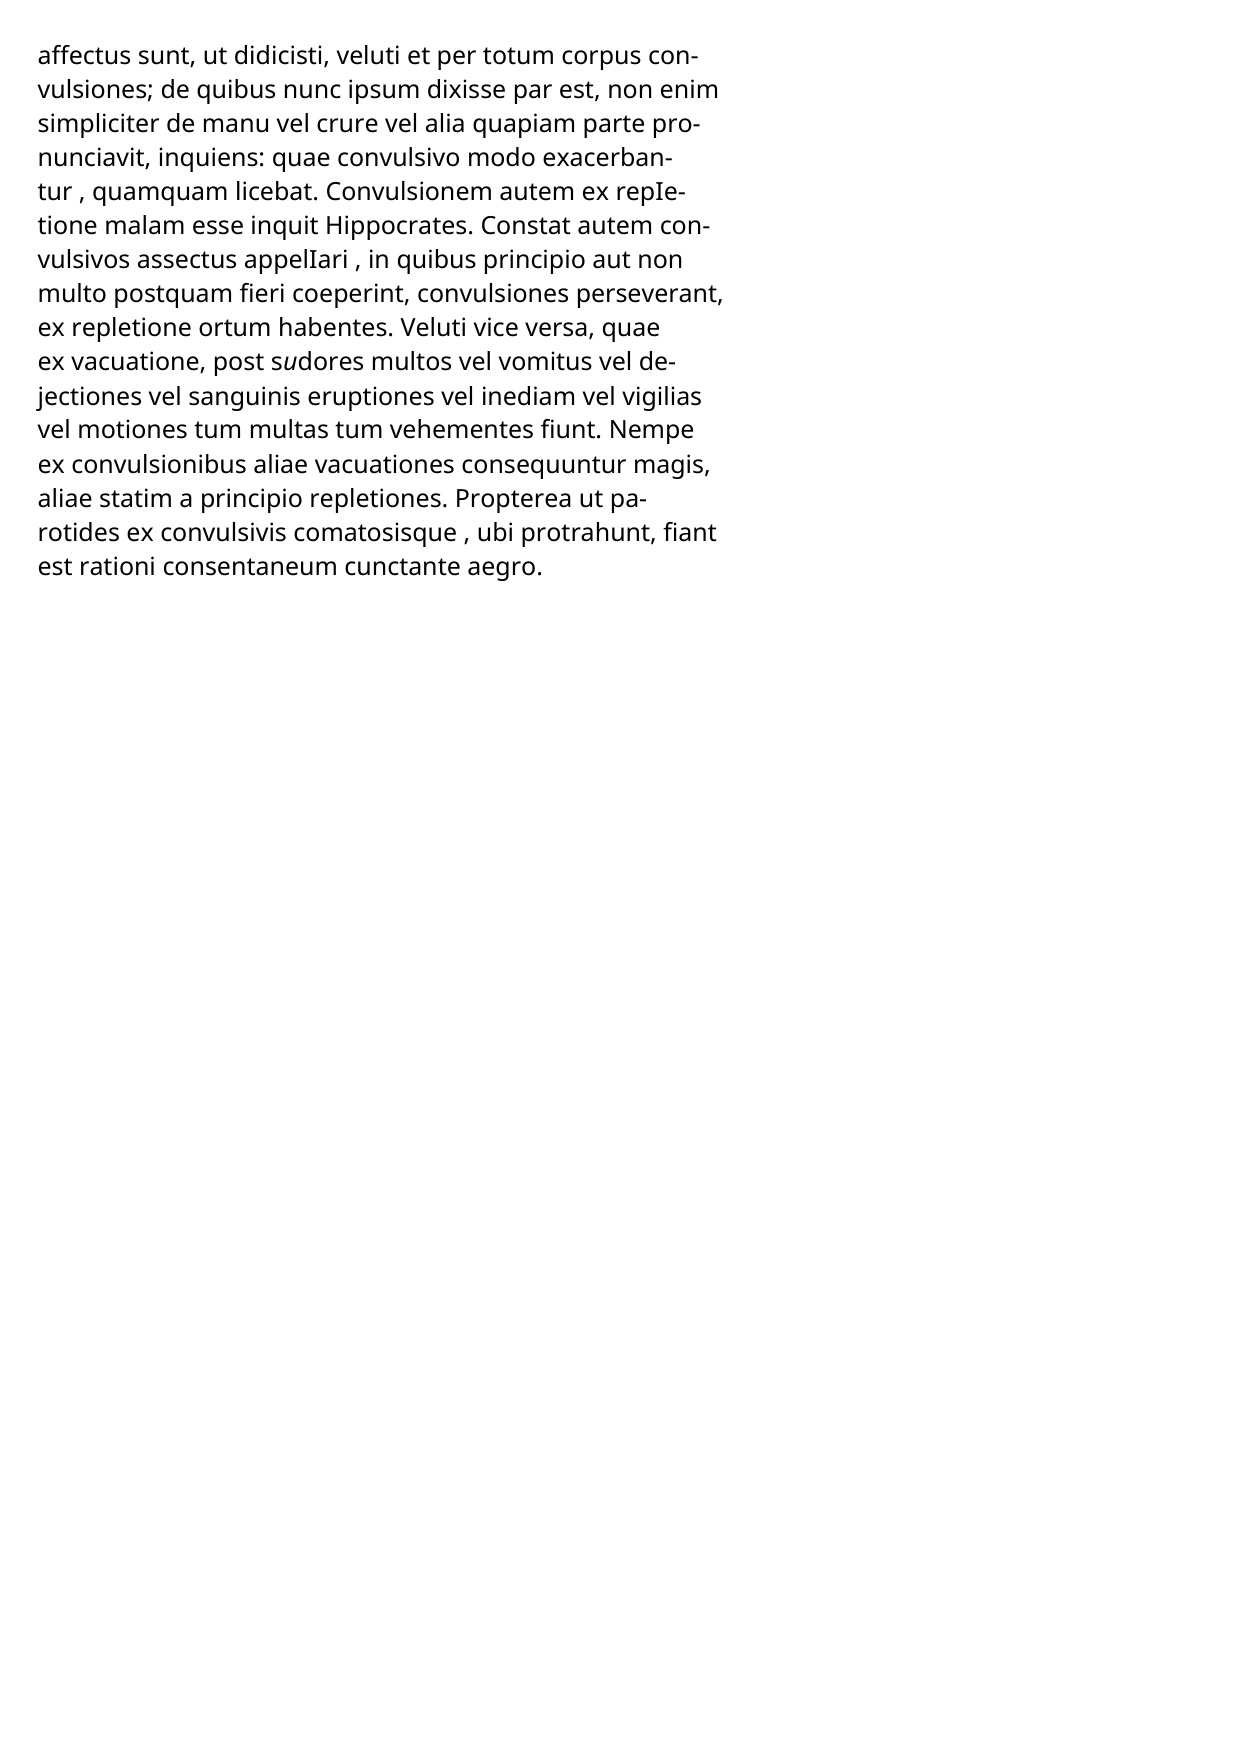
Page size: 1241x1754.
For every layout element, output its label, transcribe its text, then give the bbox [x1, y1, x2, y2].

text affectus sunt, ut didicisti, veluti et per totum corpus con- vulsiones; de quibus nunc ipsum dixisse par est, non enim simpliciter de manu vel crure vel alia quapiam parte pro- nunciavit, inquiens: quae convulsivo modo exacerban- tur , quamquam licebat. Convulsionem autem ex repIe- tione malam esse inquit Hippocrates. Constat autem con- vulsivos assectus appelIari , in quibus principio aut non multo postquam fieri coeperint, convulsiones perseverant, ex repletione ortum habentes. Veluti vice versa, quae ex vacuatione, post sudores multos vel vomitus vel de- jectiones vel sanguinis eruptiones vel inediam vel vigilias vel motiones tum multas tum vehementes fiunt. Nempe ex convulsionibus aliae vacuationes consequuntur magis, aliae statim a principio repletiones. Propterea ut pa- rotides ex convulsivis comatosisque , ubi protrahunt, fiant est rationi consentaneum cunctante aegro. [37, 37, 1203, 582]
